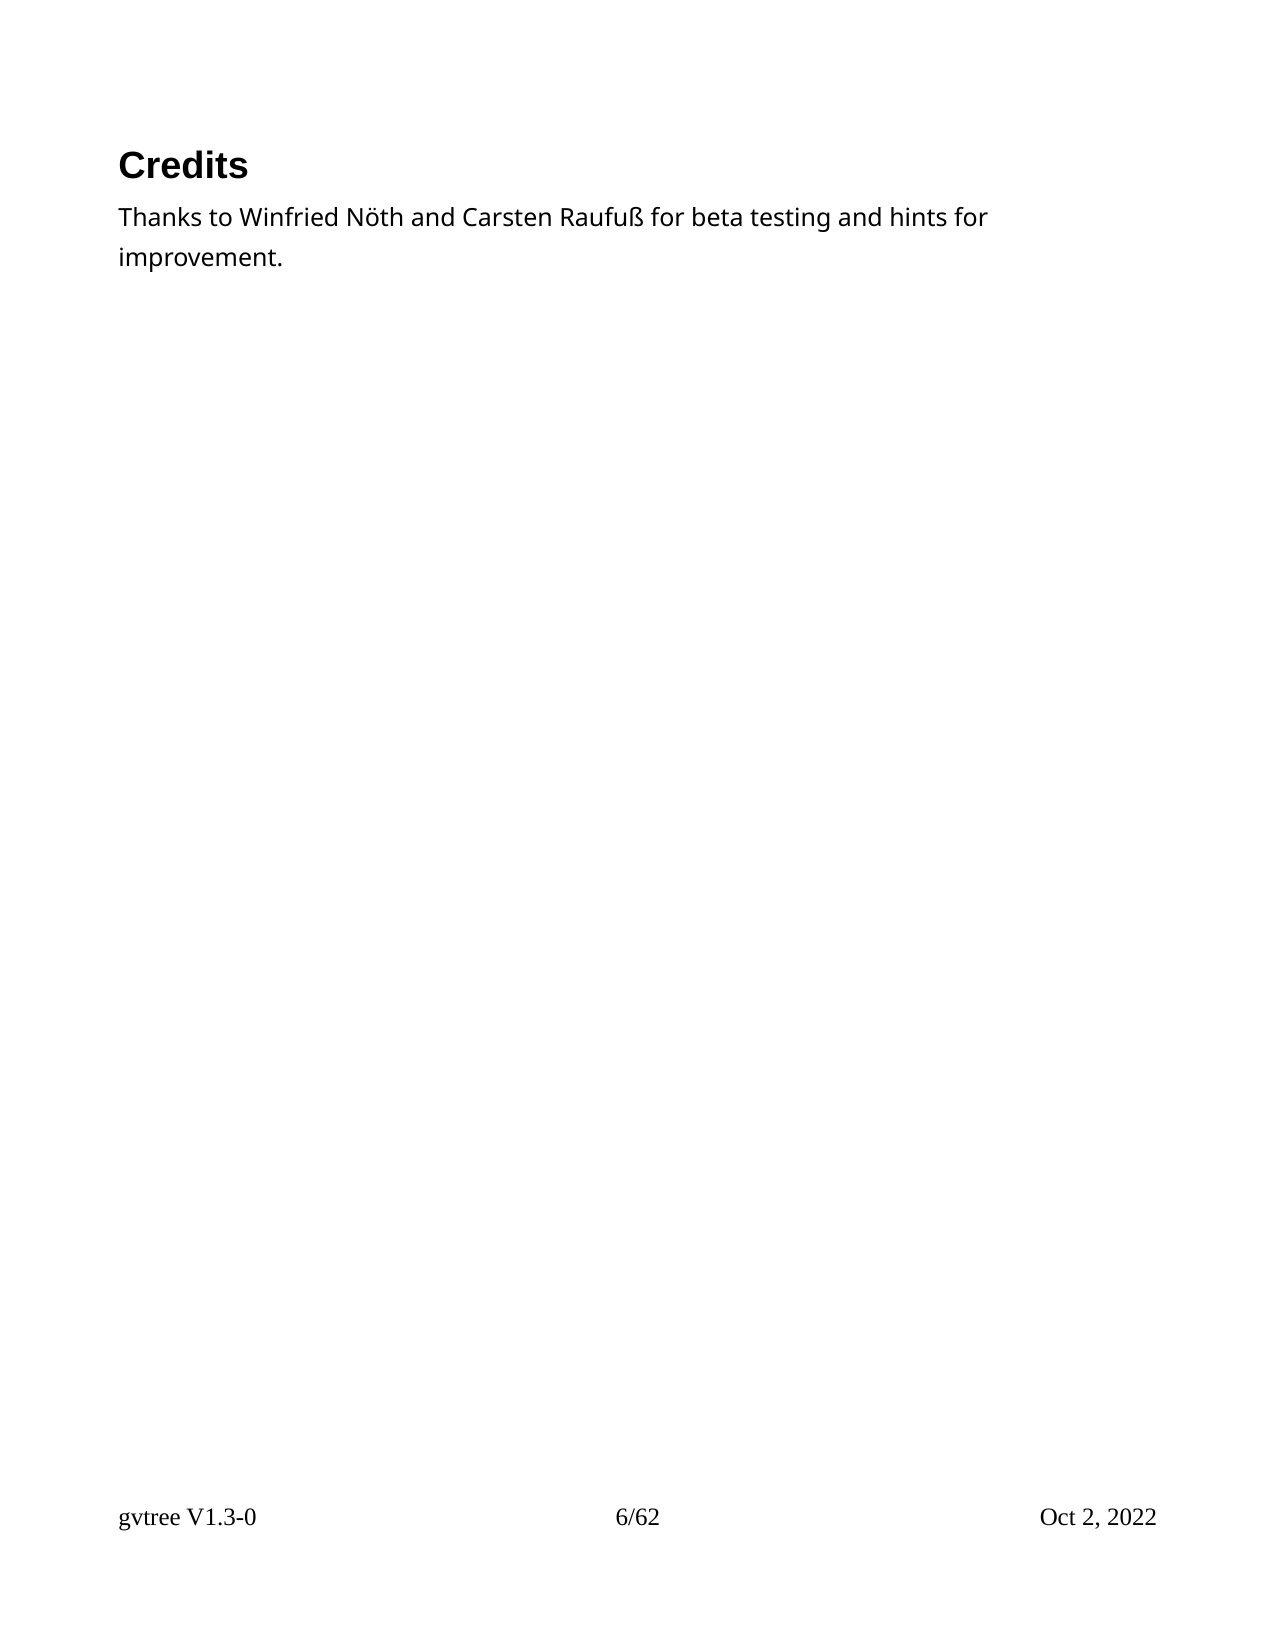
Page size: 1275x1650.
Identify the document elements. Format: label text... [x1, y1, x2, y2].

text Thanks to Winfried Nöth and Carsten Raufuß for beta testing and hints for improvement. [118, 199, 1157, 274]
subtitle Credits [118, 143, 1157, 187]
